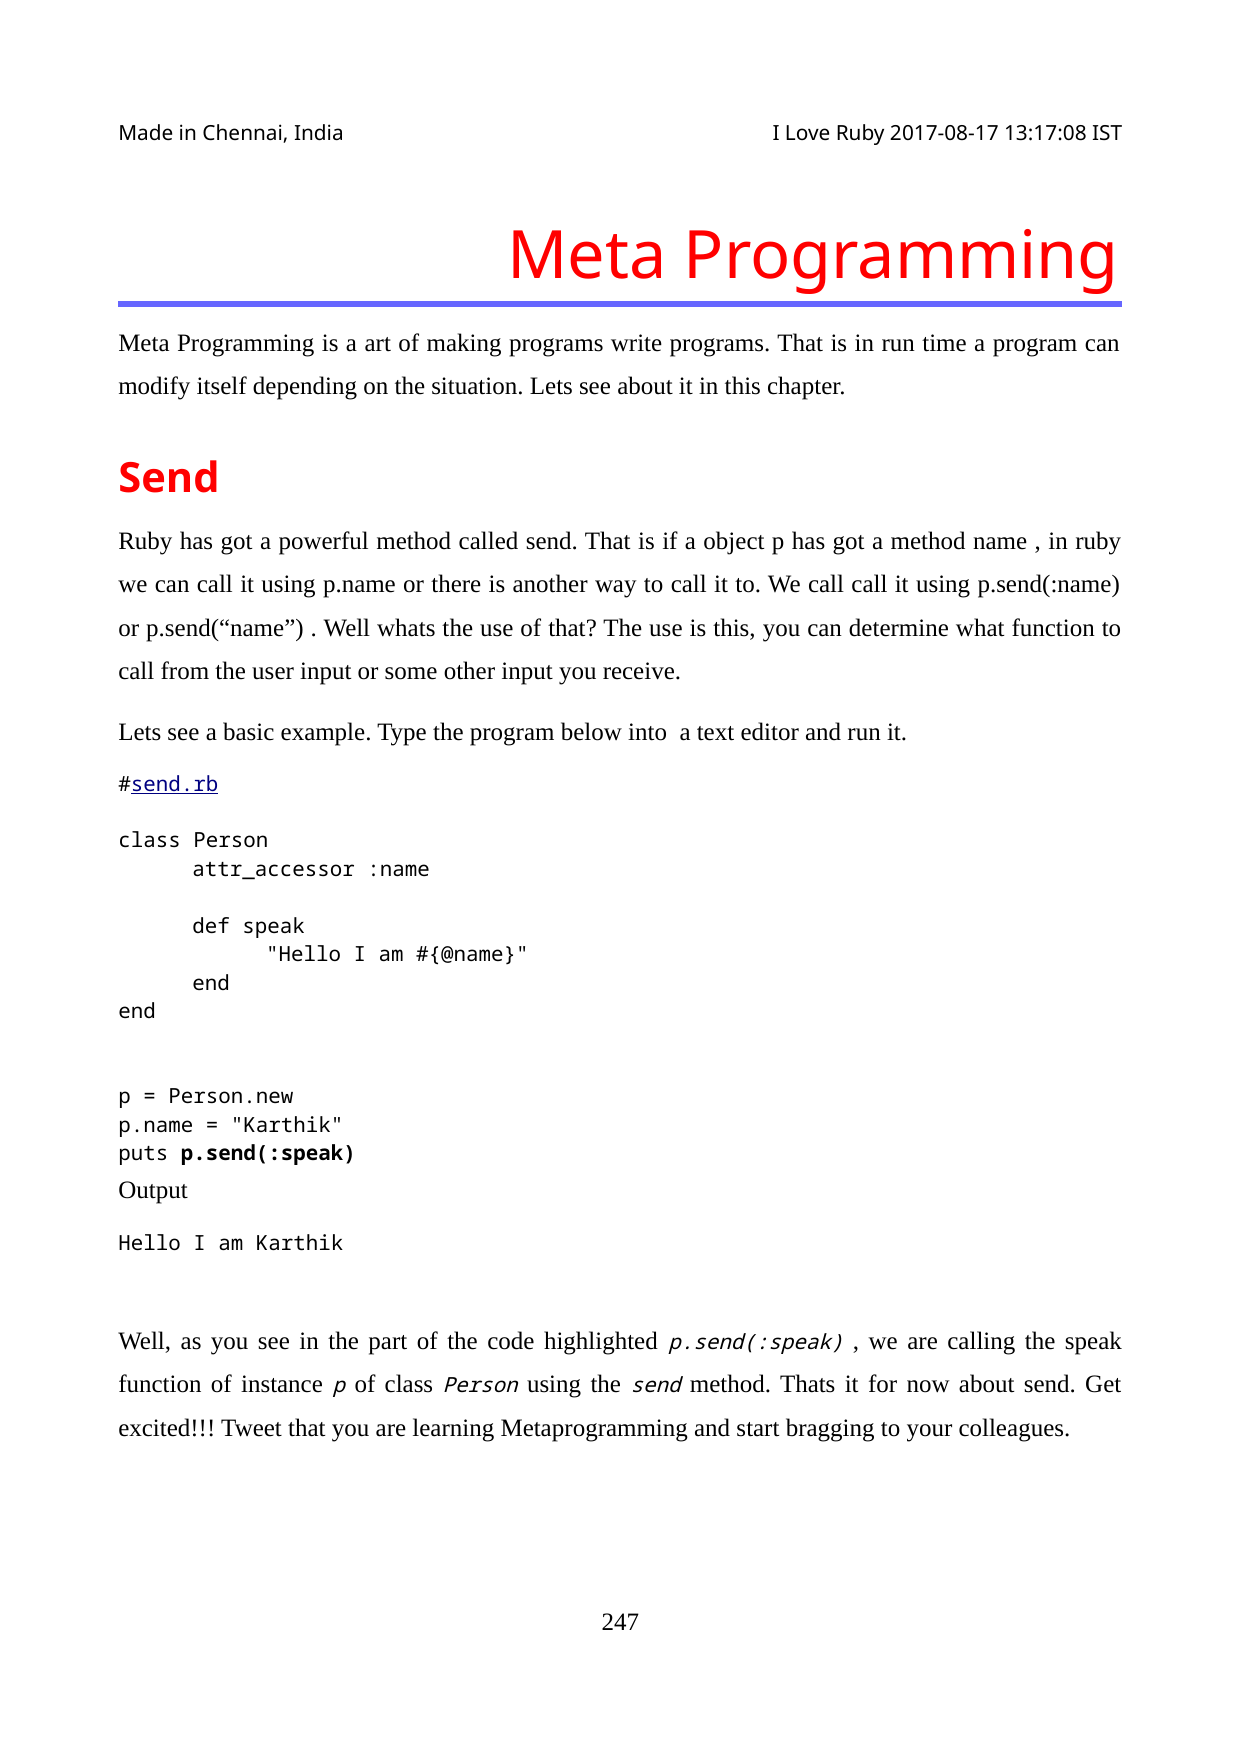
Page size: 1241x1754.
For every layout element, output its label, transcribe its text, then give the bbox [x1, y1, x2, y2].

text #send.rb [118, 769, 1122, 797]
text def speak [118, 911, 1122, 939]
text class Person [118, 826, 1122, 854]
text end [118, 968, 1122, 996]
text attr_accessor :name [118, 854, 1122, 882]
subtitle Meta Programming [118, 204, 1122, 301]
text Ruby has got a powerful method called send. That is if a object p has got a method name , in ruby we can call it using p.name or there is another way to call it to. We call call it using p.send(:name) or p.send(“name”) . Well whats the use of that? The use is this, you can determine what function to call from the user input or some other input you receive. [118, 526, 1122, 684]
text "Hello I am #{@name}" [118, 939, 1122, 968]
text Meta Programming is a art of making programs write programs. That is in run time a program can modify itself depending on the situation. Lets see about it in this chapter. [118, 328, 1122, 400]
text Lets see a basic example. Type the program below into a text editor and run it. [118, 717, 1122, 745]
text Well, as you see in the part of the code highlighted p.send(:speak) , we are calling the speak function of instance p of class Person using the send method. Thats it for now about send. Get excited!!! Tweet that you are learning Metaprogramming and start bragging to your colleagues. [118, 1326, 1122, 1442]
text end [118, 996, 1122, 1024]
text Output [118, 1176, 1122, 1204]
text puts p.send(:speak) [118, 1138, 1122, 1167]
subtitle Send [118, 448, 1122, 505]
text p.name = "Karthik" [118, 1110, 1122, 1138]
text Hello I am Karthik [118, 1228, 1122, 1256]
text p = Person.new [118, 1081, 1122, 1110]
